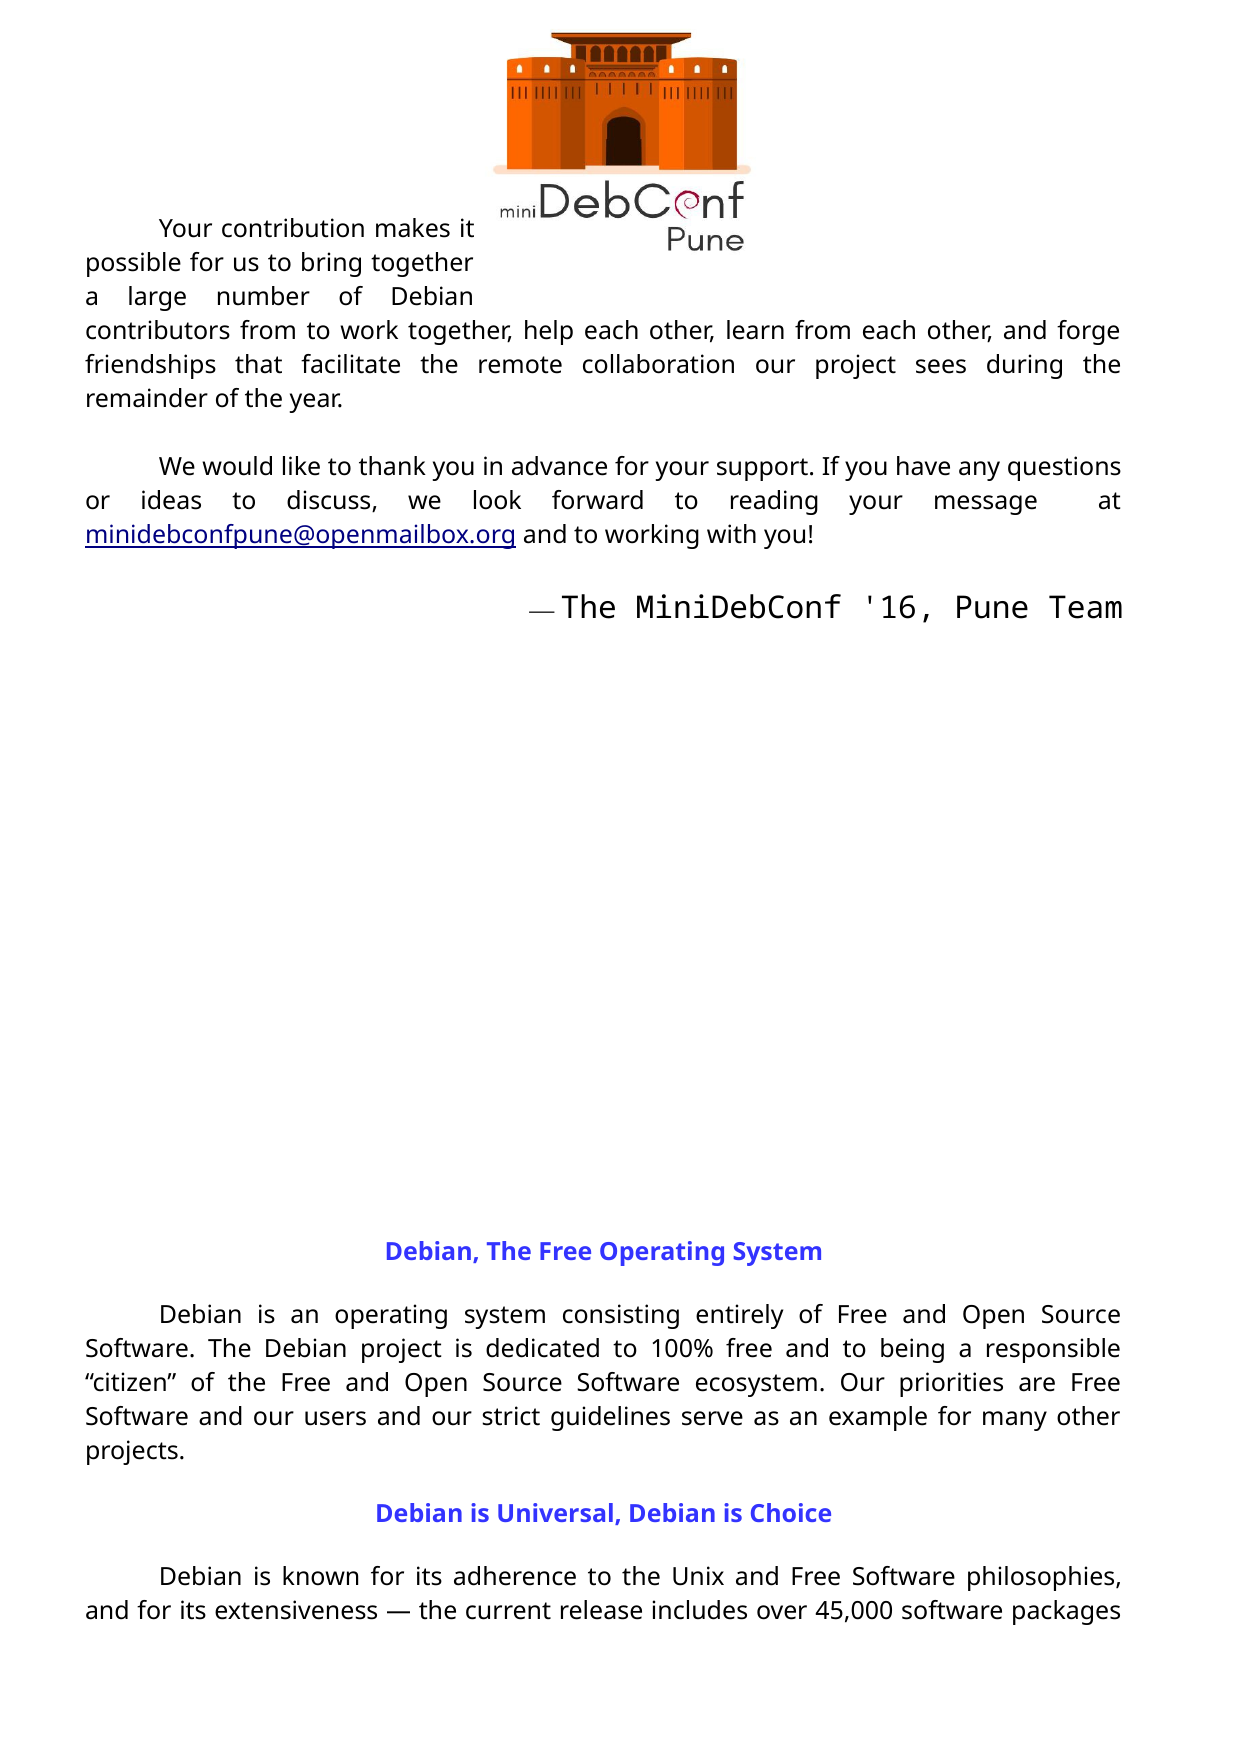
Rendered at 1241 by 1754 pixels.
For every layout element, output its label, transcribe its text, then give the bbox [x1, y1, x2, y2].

text Your contribution makes it possible for us to bring together a large number of Debian contributors from to work together, help each other, learn from each other, and forge friendships that facilitate the remote collaboration our project sees during the remainder of the year. [85, 210, 1123, 415]
text — The MiniDebConf '16, Pune Team [85, 584, 1123, 627]
text Debian is Universal, Debian is Choice [85, 1495, 1123, 1529]
picture [474, 0, 798, 298]
text Debian is an operating system consisting entirely of Free and Open Source Software. The Debian project is dedicated to 100% free and to being a responsible “citizen” of the Free and Open Source Software ecosystem. Our priorities are Free Software and our users and our strict guidelines serve as an example for many other projects. [85, 1296, 1123, 1467]
text Debian is known for its adherence to the Unix and Free Software philosophies, and for its extensiveness — the current release includes over 45,000 software packages [85, 1558, 1123, 1626]
text We would like to thank you in advance for your support. If you have any questions or ideas to discuss, we look forward to reading your message at minidebconfpune@openmailbox.org and to working with you! [85, 449, 1123, 551]
text Debian, The Free Operating System [85, 1233, 1123, 1268]
